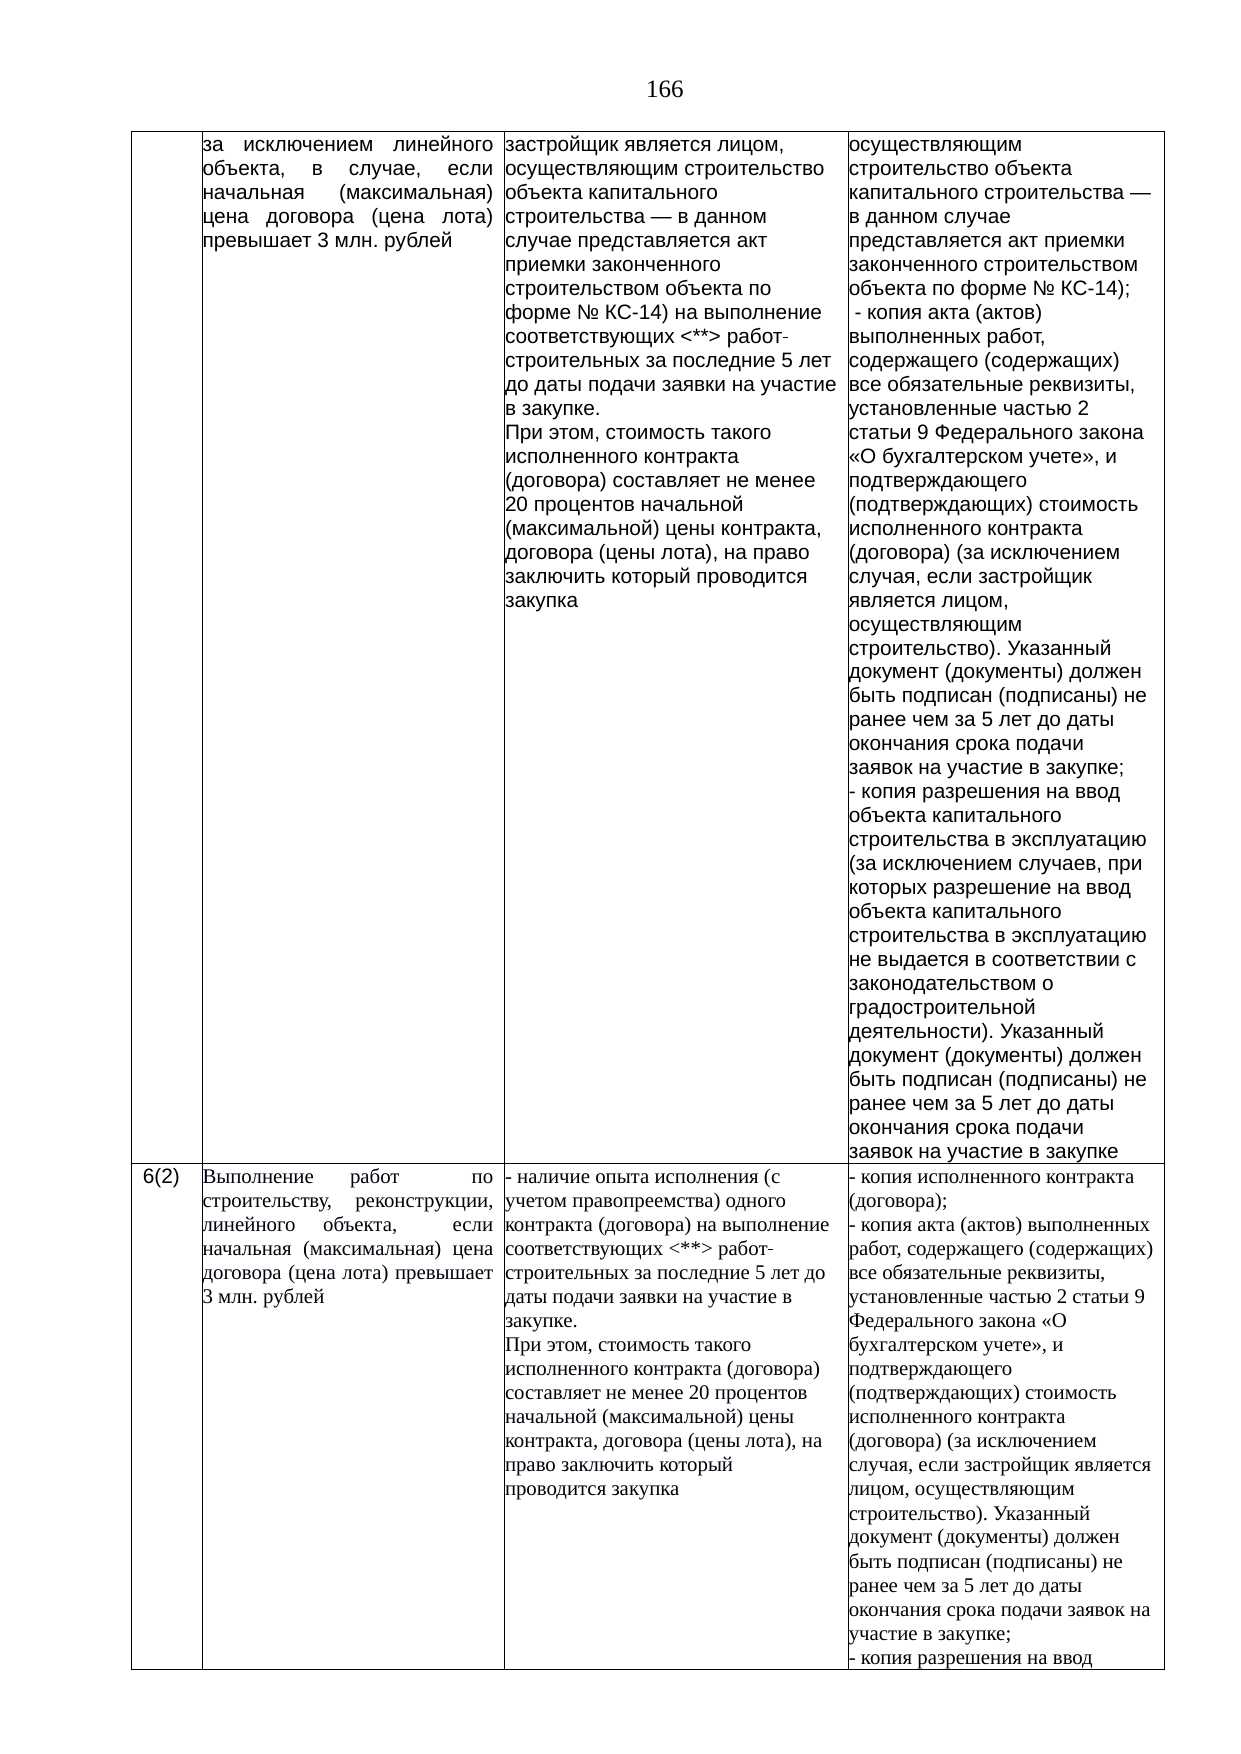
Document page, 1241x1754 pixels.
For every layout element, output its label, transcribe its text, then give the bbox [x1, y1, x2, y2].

table_cell Выполнение работ по строительству, реконструкции, линейного объекта, если начальная (максимальная) цена договора (цена лота) превышает 3 млн. рублей [203, 1164, 504, 1669]
table_cell - копия исполненного контракта (договора); - копия акта (актов) выполненных работ, содержащего (содержащих) все обязательные реквизиты, установленные частью 2 статьи 9 Федерального закона «О бухгалтерском учете», и подтверждающего (подтверждающих) стоимость исполненного контракта (договора) (за исключением случая, если застройщик является лицом, осуществляющим строительство). Указанный документ (документы) должен быть подписан (подписаны) не ранее чем за 5 лет до даты окончания срока подачи заявок на участие в закупке; - копия разрешения на ввод [849, 1164, 1164, 1669]
table_cell [132, 132, 202, 1162]
table_cell застройщик является лицом, осуществляющим строительство объекта капитального строительства — в данном случае представляется акт приемки законченного строительством объекта по форме № КС-14) на выполнение соответствующих <**> работ строительных за последние 5 лет до даты подачи заявки на участие в закупке. При этом, стоимость такого исполненного контракта (договора) составляет не менее 20 процентов начальной (максимальной) цены контракта, договора (цены лота), на право заключить который проводится закупка [505, 132, 848, 1162]
table_cell - наличие опыта исполнения (с учетом правопреемства) одного контракта (договора) на выполнение соответствующих <**> работ строительных за последние 5 лет до даты подачи заявки на участие в закупке. При этом, стоимость такого исполненного контракта (договора) составляет не менее 20 процентов начальной (максимальной) цены контракта, договора (цены лота), на право заключить который проводится закупка [505, 1164, 848, 1669]
table_cell за исключением линейного объекта, в случае, если начальная (максимальная) цена договора (цена лота) превышает 3 млн. рублей [203, 132, 504, 1162]
table_cell осуществляющим строительство объекта капитального строительства — в данном случае представляется акт приемки законченного строительством объекта по форме № КС-14); - копия акта (актов) выполненных работ, содержащего (содержащих) все обязательные реквизиты, установленные частью 2 статьи 9 Федерального закона «О бухгалтерском учете», и подтверждающего (подтверждающих) стоимость исполненного контракта (договора) (за исключением случая, если застройщик является лицом, осуществляющим строительство). Указанный документ (документы) должен быть подписан (подписаны) не ранее чем за 5 лет до даты окончания срока подачи заявок на участие в закупке; - копия разрешения на ввод объекта капитального строительства в эксплуатацию (за исключением случаев, при которых разрешение на ввод объекта капитального строительства в эксплуатацию не выдается в соответствии с законодательством о градостроительной деятельности). Указанный документ (документы) должен быть подписан (подписаны) не ранее чем за 5 лет до даты окончания срока подачи заявок на участие в закупке [849, 132, 1164, 1162]
table_cell 6(2) [132, 1164, 202, 1669]
